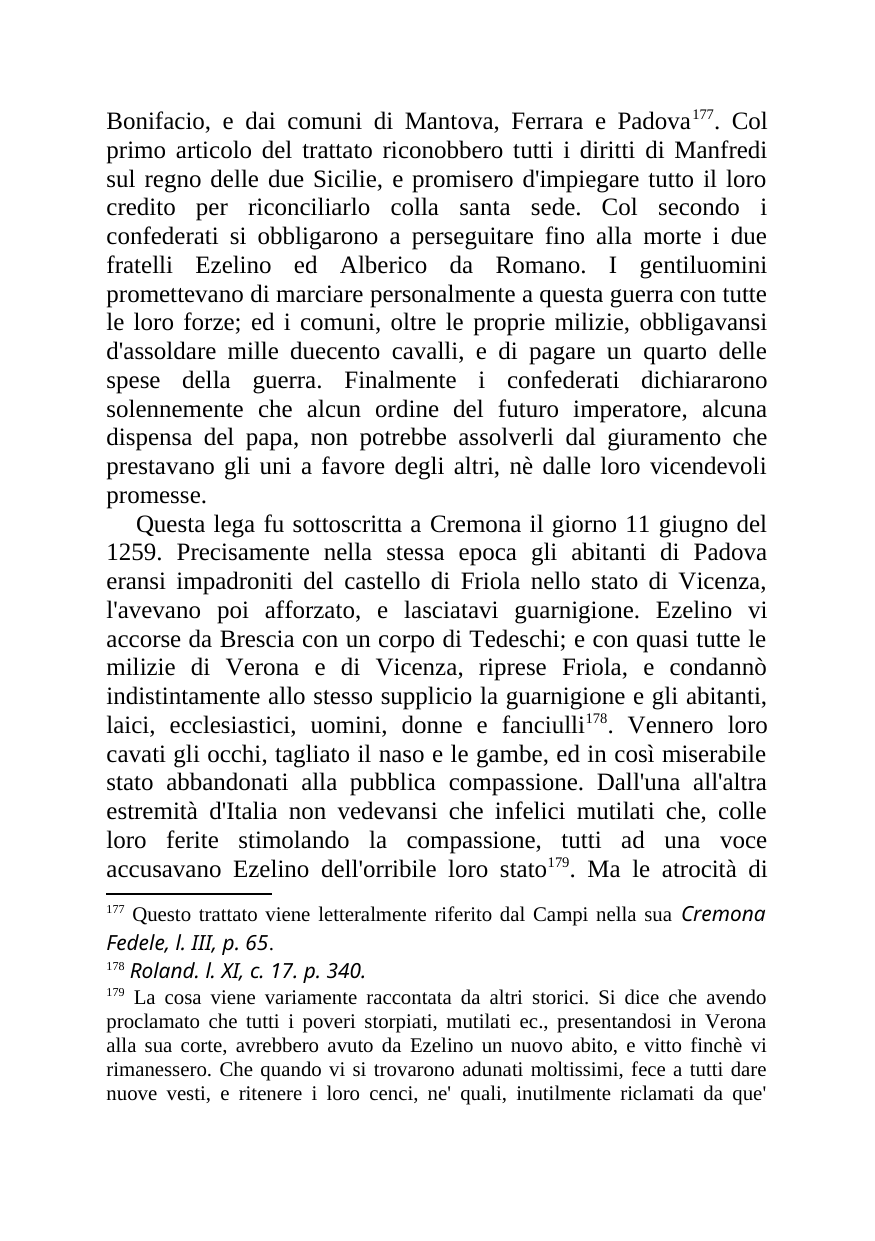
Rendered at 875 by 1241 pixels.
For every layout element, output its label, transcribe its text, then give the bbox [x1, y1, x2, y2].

text Questa lega fu sottoscritta a Cremona il giorno 11 giugno del 1259. Precisamente nella stessa epoca gli abitanti di Padova eransi impadroniti del castello di Friola nello stato di Vicenza, l'avevano poi afforzato, e lasciatavi guarnigione. Ezelino vi accorse da Brescia con un corpo di Tedeschi; e con quasi tutte le milizie di Verona e di Vicenza, riprese Friola, e condannò indistintamente allo stesso supplicio la guarnigione e gli abitanti, laici, ecclesiastici, uomini, donne e fanciulli. Vennero loro cavati gli occhi, tagliato il naso e le gambe, ed in così miserabile stato abbandonati alla pubblica compassione. Dall'una all'altra estremità d'Italia non vedevansi che infelici mutilati che, colle loro ferite stimolando la compassione, tutti ad una voce accusavano Ezelino dell'orribile loro stato. Ma le atrocità di [106, 509, 768, 882]
text Roland. l. XI, c. 17. p. 340. [106, 956, 768, 985]
text Questo trattato viene letteralmente riferito dal Campi nella sua Cremona Fedele, l. III, p. 65. [106, 899, 768, 956]
text La cosa viene variamente raccontata da altri storici. Si dice che avendo proclamato che tutti i poveri storpiati, mutilati ec., presentandosi in Verona alla sua corte, avrebbero avuto da Ezelino un nuovo abito, e vitto finchè vi rimanessero. Che quando vi si trovarono adunati moltissimi, fece a tutti dare nuove vesti, e ritenere i loro cenci, ne' quali, inutilmente riclamati da que' [106, 985, 768, 1105]
text Bonifacio, e dai comuni di Mantova, Ferrara e Padova. Col primo articolo del trattato riconobbero tutti i diritti di Manfredi sul regno delle due Sicilie, e promisero d'impiegare tutto il loro credito per riconciliarlo colla santa sede. Col secondo i confederati si obbligarono a perseguitare fino alla morte i due fratelli Ezelino ed Alberico da Romano. I gentiluomini promettevano di marciare personalmente a questa guerra con tutte le loro forze; ed i comuni, oltre le proprie milizie, obbligavansi d'assoldare mille duecento cavalli, e di pagare un quarto delle spese della guerra. Finalmente i confederati dichiararono solennemente che alcun ordine del futuro imperatore, alcuna dispensa del papa, non potrebbe assolverli dal giuramento che prestavano gli uni a favore degli altri, nè dalle loro vicendevoli promesse. [106, 106, 768, 509]
